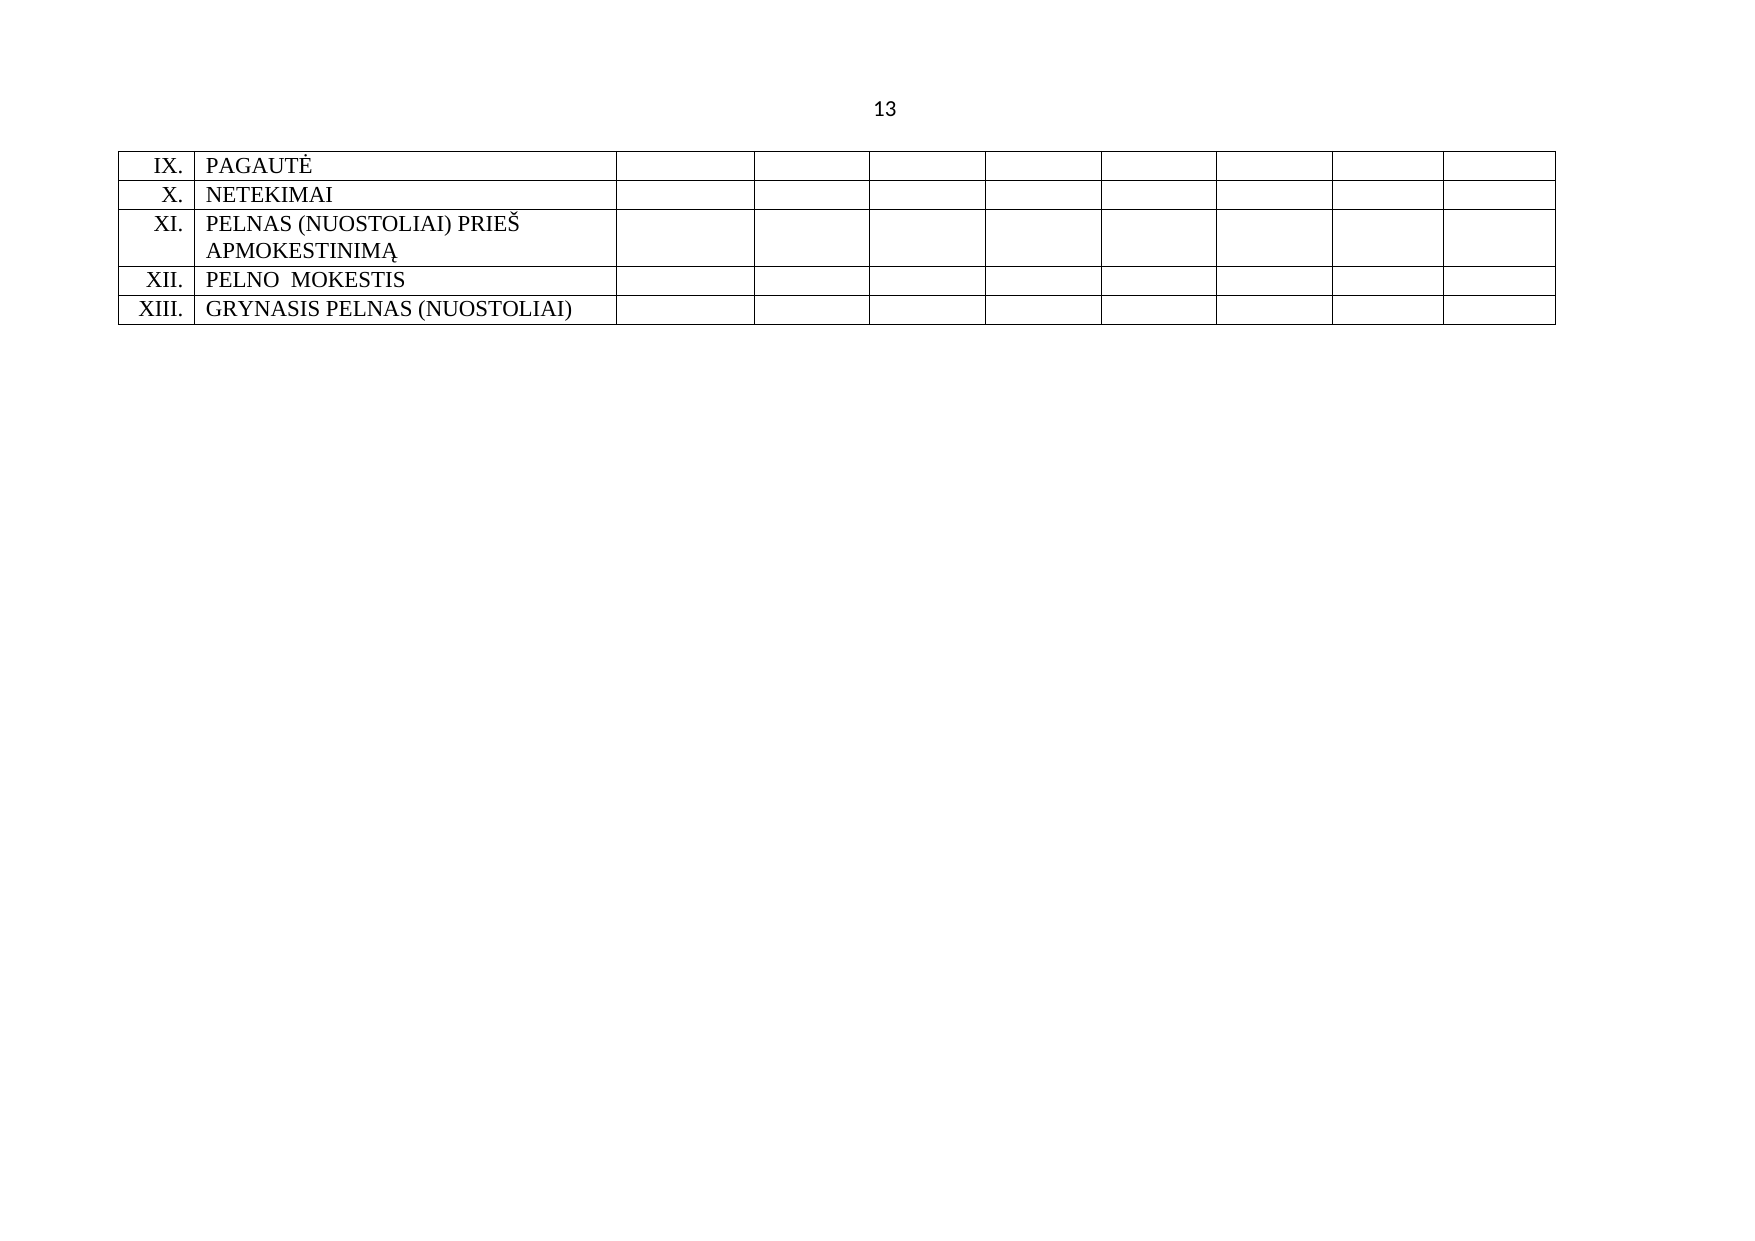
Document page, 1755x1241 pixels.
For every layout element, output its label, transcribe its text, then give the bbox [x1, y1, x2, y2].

table_cell [1217, 296, 1332, 323]
table_cell [1333, 210, 1443, 266]
table_cell [870, 210, 985, 266]
table_cell [1444, 152, 1555, 180]
table_cell [755, 296, 869, 323]
table_cell PELNO MOKESTIS [195, 267, 616, 294]
table_cell [1333, 181, 1443, 209]
table_cell [755, 152, 869, 180]
table_cell XIII. [119, 296, 194, 323]
table_cell PELNAS (NUOSTOLIAI) PRIEŠ APMOKESTINIMĄ [195, 210, 616, 266]
table_cell [617, 296, 754, 323]
table_cell [870, 181, 985, 209]
table_cell GRYNASIS PELNAS (NUOSTOLIAI) [195, 296, 616, 323]
table_cell IX. [119, 152, 194, 180]
table_cell [870, 267, 985, 294]
table_cell [617, 152, 754, 180]
table_cell [1444, 267, 1555, 294]
table_cell [755, 210, 869, 266]
table_cell [1333, 267, 1443, 294]
table_cell [1333, 296, 1443, 323]
table_cell [1444, 181, 1555, 209]
table_cell [1102, 210, 1216, 266]
table_cell [986, 181, 1101, 209]
table_cell NETEKIMAI [195, 181, 616, 209]
table_cell [617, 210, 754, 266]
table_cell X. [119, 181, 194, 209]
table_cell [1102, 181, 1216, 209]
table_cell [617, 267, 754, 294]
table_cell [617, 181, 754, 209]
table_cell [755, 267, 869, 294]
table_cell [1217, 181, 1332, 209]
table_cell [986, 296, 1101, 323]
table_cell [986, 210, 1101, 266]
table_cell [755, 181, 869, 209]
table_cell [1217, 267, 1332, 294]
table_cell [1444, 210, 1555, 266]
table_cell [1333, 152, 1443, 180]
table_cell [1444, 296, 1555, 323]
table_cell [1102, 152, 1216, 180]
table_cell [870, 152, 985, 180]
table_cell [986, 267, 1101, 294]
table_cell [1217, 210, 1332, 266]
table_cell [1217, 152, 1332, 180]
table_cell [1102, 267, 1216, 294]
table_cell [1102, 296, 1216, 323]
table_cell XI. [119, 210, 194, 266]
table_cell [986, 152, 1101, 180]
table_cell XII. [119, 267, 194, 294]
table_cell PAGAUTĖ [195, 152, 616, 180]
table_cell [870, 296, 985, 323]
